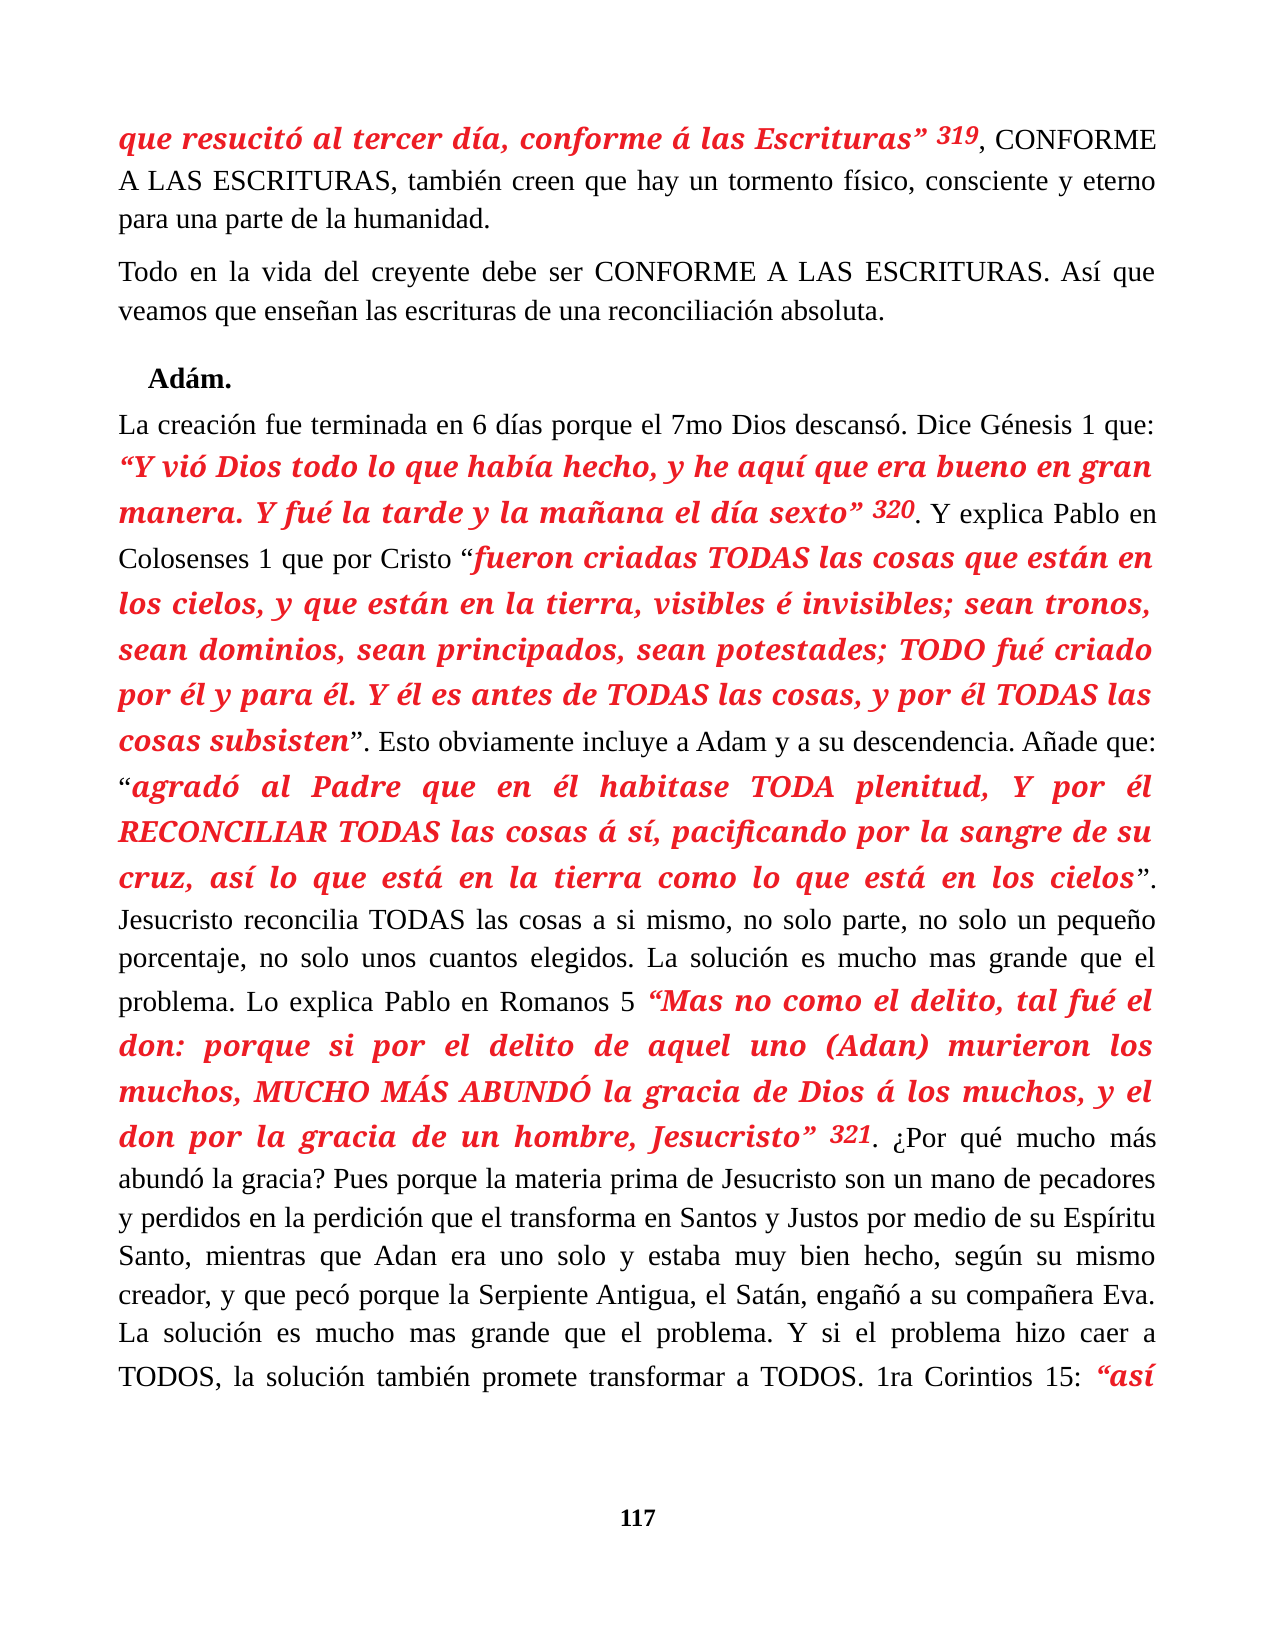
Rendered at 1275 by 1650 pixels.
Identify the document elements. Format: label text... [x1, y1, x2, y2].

text La creación fue terminada en 6 días porque el 7mo Dios descansó. Dice Génesis 1 que: “Y vió Dios todo lo que había hecho, y he aquí que era bueno en gran manera. Y fué la tarde y la mañana el día sexto” . Y explica Pablo en Colosenses 1 que por Cristo “fueron criadas TODAS las cosas que están en los cielos, y que están en la tierra, visibles é invisibles; sean tronos, sean dominios, sean principados, sean potestades; TODO fué criado por él y para él. Y él es antes de TODAS las cosas, y por él TODAS las cosas subsisten”. Esto obviamente incluye a Adam y a su descendencia. Añade que: “agradó al Padre que en él habitase TODA plenitud, Y por él RECONCILIAR TODAS las cosas á sí, pacificando por la sangre de su cruz, así lo que está en la tierra como lo que está en los cielos”. Jesucristo reconcilia TODAS las cosas a si mismo, no solo parte, no solo un pequeño porcentaje, no solo unos cuantos elegidos. La solución es mucho mas grande que el problema. Lo explica Pablo en Romanos 5 “Mas no como el delito, tal fué el don: porque si por el delito de aquel uno (Adan) murieron los muchos, MUCHO MÁS ABUNDÓ la gracia de Dios á los muchos, y el don por la gracia de un hombre, Jesucristo” . ¿Por qué mucho más abundó la gracia? Pues porque la materia prima de Jesucristo son un mano de pecadores y perdidos en la perdición que el transforma en Santos y Justos por medio de su Espíritu Santo, mientras que Adan era uno solo y estaba muy bien hecho, según su mismo creador, y que pecó porque la Serpiente Antigua, el Satán, engañó a su compañera Eva. La solución es mucho mas grande que el problema. Y si el problema hizo caer a TODOS, la solución también promete transformar a TODOS. 1ra Corintios 15: “así [118, 407, 1157, 1395]
subtitle Adám. [148, 361, 1157, 394]
text Todo en la vida del creyente debe ser CONFORME A LAS ESCRITURAS. Así que veamos que enseñan las escrituras de una reconciliación absoluta. [118, 254, 1157, 327]
text que resucitó al tercer día, conforme á las Escrituras” , CONFORME A LAS ESCRITURAS, también creen que hay un tormento físico, consciente y eterno para una parte de la humanidad. [118, 118, 1157, 235]
